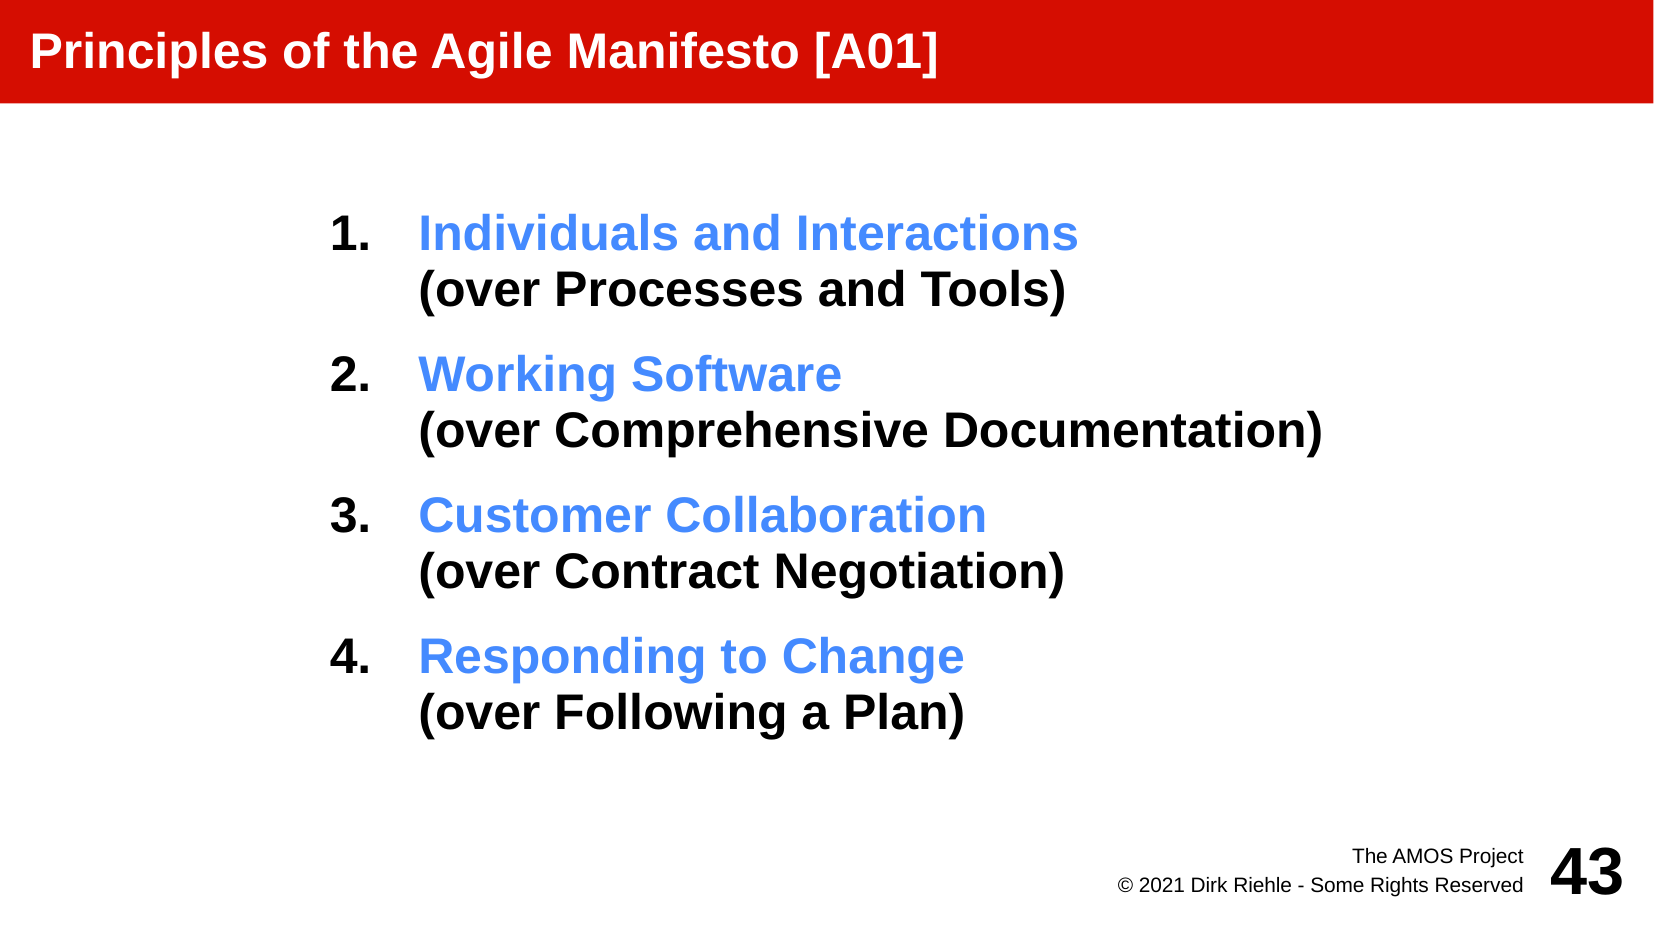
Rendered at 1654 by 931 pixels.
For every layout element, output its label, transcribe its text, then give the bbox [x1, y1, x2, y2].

subtitle Individuals and Interactions (over Processes and Tools) Working Software (over Comprehensive Documentation) Customer Collaboration (over Contract Negotiation) Responding to Change (over Following a Plan) [29, 132, 1625, 813]
title Principles of the Agile Manifesto [A01] [0, 0, 1654, 104]
